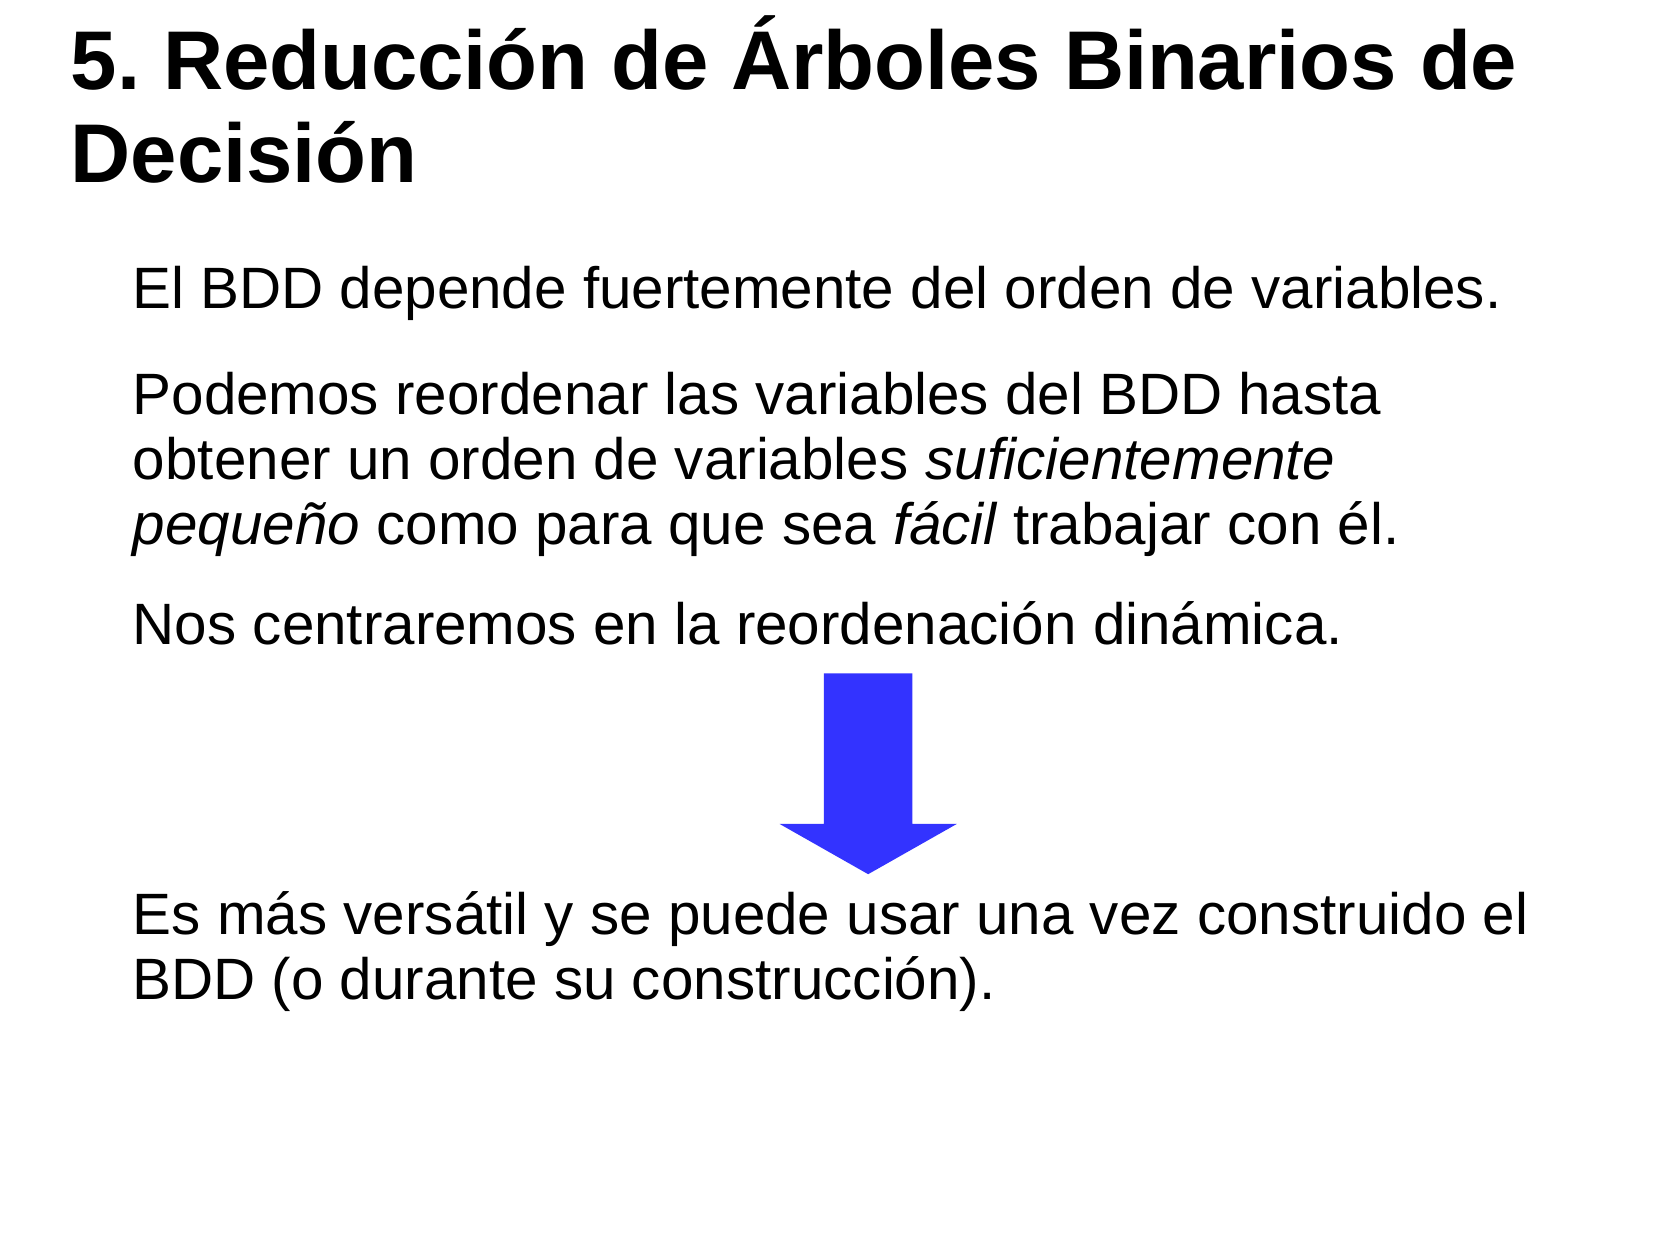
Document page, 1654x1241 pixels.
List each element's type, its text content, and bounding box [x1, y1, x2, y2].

text_box 5. Reducción de Árboles Binarios de Decisión [70, 13, 1607, 201]
text_box Podemos reordenar las variables del BDD hasta obtener un orden de variables suficientemente pequeño como para que sea fácil trabajar con él. [82, 354, 1582, 545]
text_box Nos centraremos en la reordenación dinámica. [82, 584, 1582, 700]
text_box [779, 673, 957, 874]
text_box Es más versátil y se puede usar una vez construido el BDD (o durante su construcción). [82, 874, 1582, 1007]
text_box El BDD depende fuertemente del orden de variables. [82, 248, 1582, 354]
